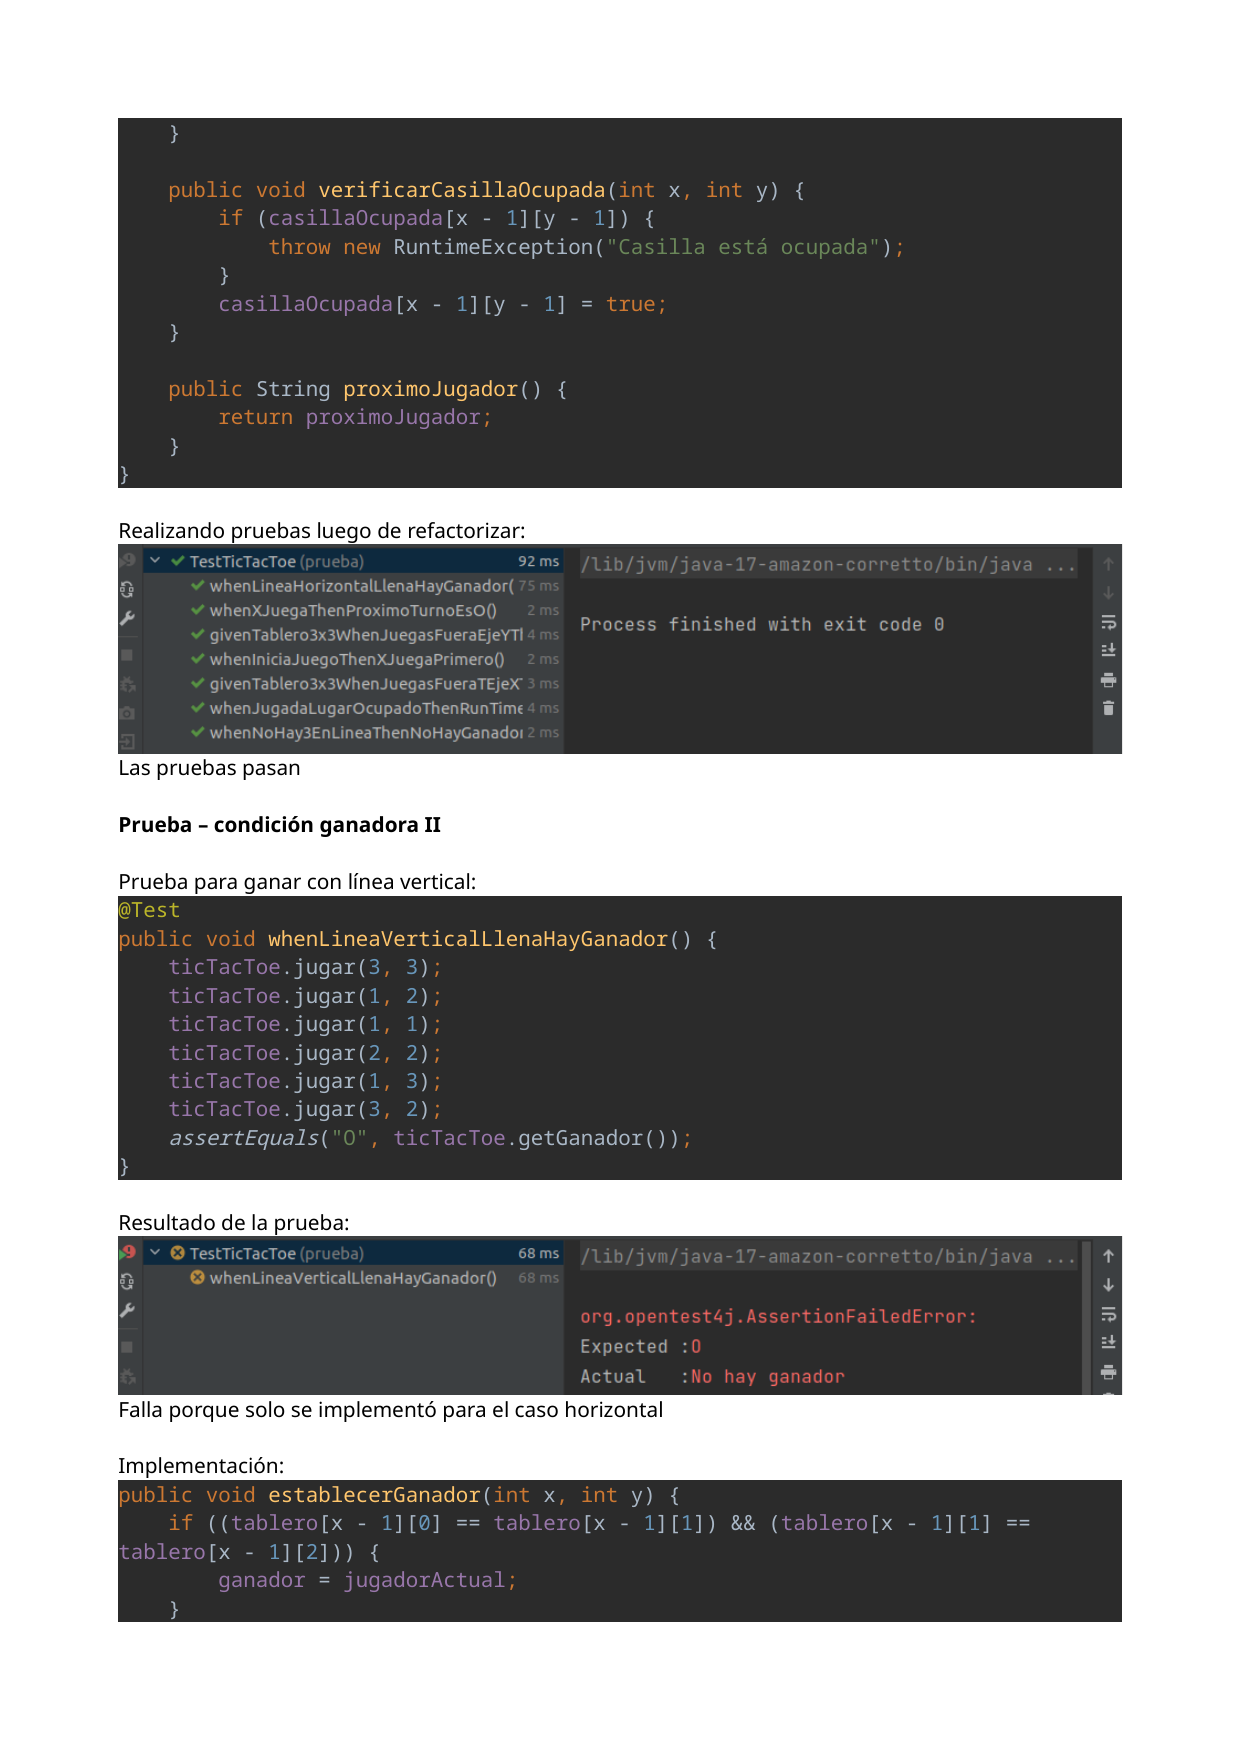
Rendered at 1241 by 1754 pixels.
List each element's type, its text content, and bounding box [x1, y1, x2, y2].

text Realizando pruebas luego de refactorizar: [118, 516, 1122, 544]
picture [118, 544, 1123, 754]
text Las pruebas pasan [118, 754, 1122, 782]
picture [118, 1236, 1123, 1395]
text Falla porque solo se implementó para el caso horizontal [118, 1395, 1122, 1423]
text public void establecerGanador(int x, int y) { if ((tablero[x - 1][0] == tablero[x - 1][1]) && (tablero[x - 1][1] == tablero[x - 1][2])) { ganador = jugadorActual; } [118, 1480, 1122, 1622]
text Prueba para ganar con línea vertical: [118, 867, 1122, 896]
text @Test public void whenLineaVerticalLlenaHayGanador() { ticTacToe.jugar(3, 3); ticTacToe.jugar(1, 2); ticTacToe.jugar(1, 1); ticTacToe.jugar(2, 2); ticTacToe.jugar(1, 3); ticTacToe.jugar(3, 2); assertEquals("O", ticTacToe.getGanador()); } [118, 896, 1122, 1180]
text Prueba – condición ganadora II [118, 810, 1122, 839]
text Implementación: [118, 1452, 1122, 1480]
text Resultado de la prueba: [118, 1208, 1122, 1236]
text } public void verificarCasillaOcupada(int x, int y) { if (casillaOcupada[x - 1][y - 1]) { throw new RuntimeException("Casilla está ocupada"); } casillaOcupada[x - 1][y - 1] = true; } public String proximoJugador() { return proximoJugador; } } [118, 118, 1122, 488]
